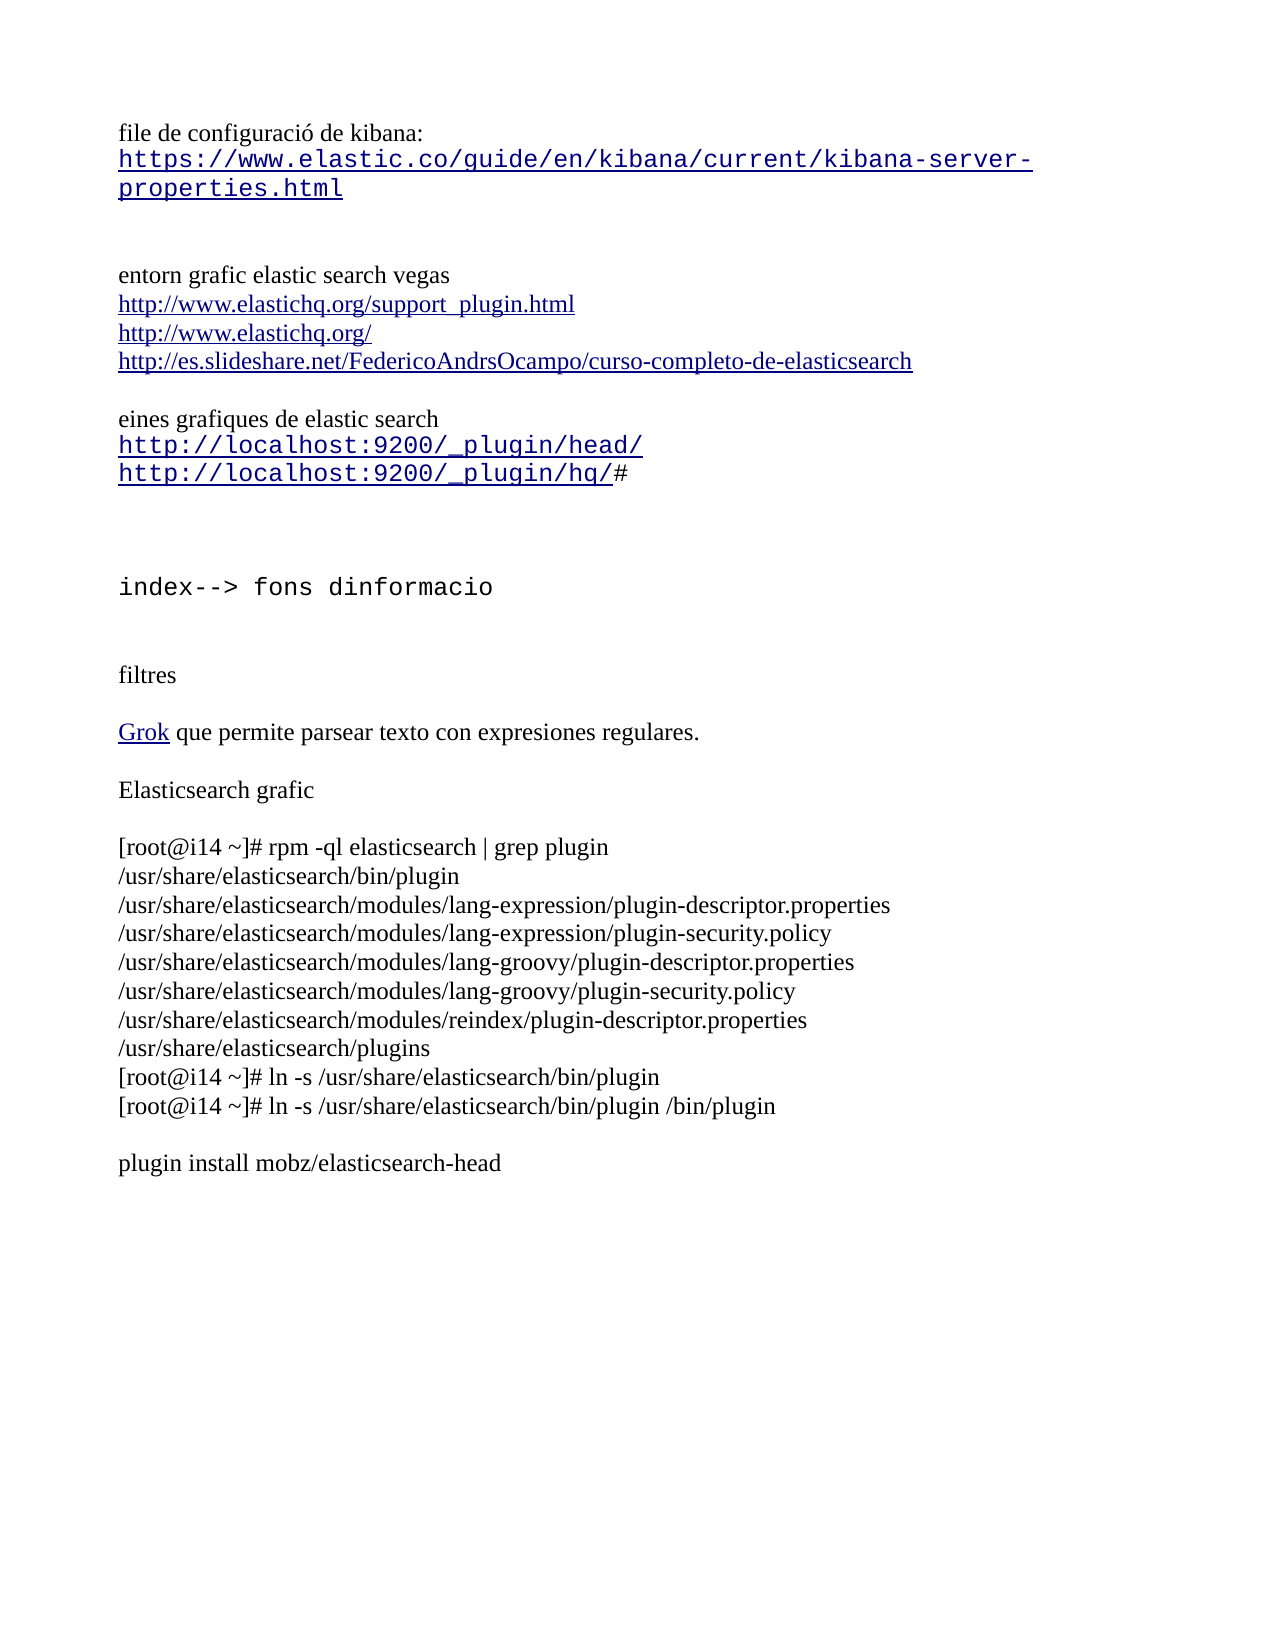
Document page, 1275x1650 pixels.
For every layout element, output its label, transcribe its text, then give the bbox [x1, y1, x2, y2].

text entorn grafic elastic search vegas [118, 260, 1157, 289]
text /usr/share/elasticsearch/modules/lang-groovy/plugin-descriptor.properties [118, 947, 1157, 976]
text Elasticsearch grafic [118, 775, 1157, 803]
text http://es.slideshare.net/FedericoAndrsOcampo/curso-completo-de-elasticsearch [118, 346, 1157, 375]
text filtres [118, 660, 1157, 688]
text index--> fons dinformacio [118, 575, 1157, 603]
text Grok que permite parsear texto con expresiones regulares. [118, 717, 1157, 746]
text /usr/share/elasticsearch/modules/lang-expression/plugin-security.policy [118, 918, 1157, 947]
text /usr/share/elasticsearch/bin/plugin [118, 861, 1157, 890]
text eines grafiques de elastic search [118, 404, 1157, 433]
text file de configuració de kibana: [118, 118, 1157, 147]
text http://localhost:9200/_plugin/hq/# [118, 461, 1157, 489]
text /usr/share/elasticsearch/plugins [118, 1033, 1157, 1062]
text [root@i14 ~]# ln -s /usr/share/elasticsearch/bin/plugin /bin/plugin [118, 1091, 1157, 1120]
text https://www.elastic.co/guide/en/kibana/current/kibana-server-properties.html [118, 147, 1157, 203]
text http://localhost:9200/_plugin/head/ [118, 433, 1157, 461]
text [root@i14 ~]# rpm -ql elasticsearch | grep plugin [118, 832, 1157, 861]
text http://www.elastichq.org/ [118, 318, 1157, 346]
text /usr/share/elasticsearch/modules/lang-expression/plugin-descriptor.properties [118, 890, 1157, 918]
text /usr/share/elasticsearch/modules/reindex/plugin-descriptor.properties [118, 1005, 1157, 1033]
text /usr/share/elasticsearch/modules/lang-groovy/plugin-security.policy [118, 976, 1157, 1005]
text plugin install mobz/elasticsearch-head [118, 1148, 1157, 1177]
text [root@i14 ~]# ln -s /usr/share/elasticsearch/bin/plugin [118, 1062, 1157, 1091]
text http://www.elastichq.org/support_plugin.html [118, 289, 1157, 318]
